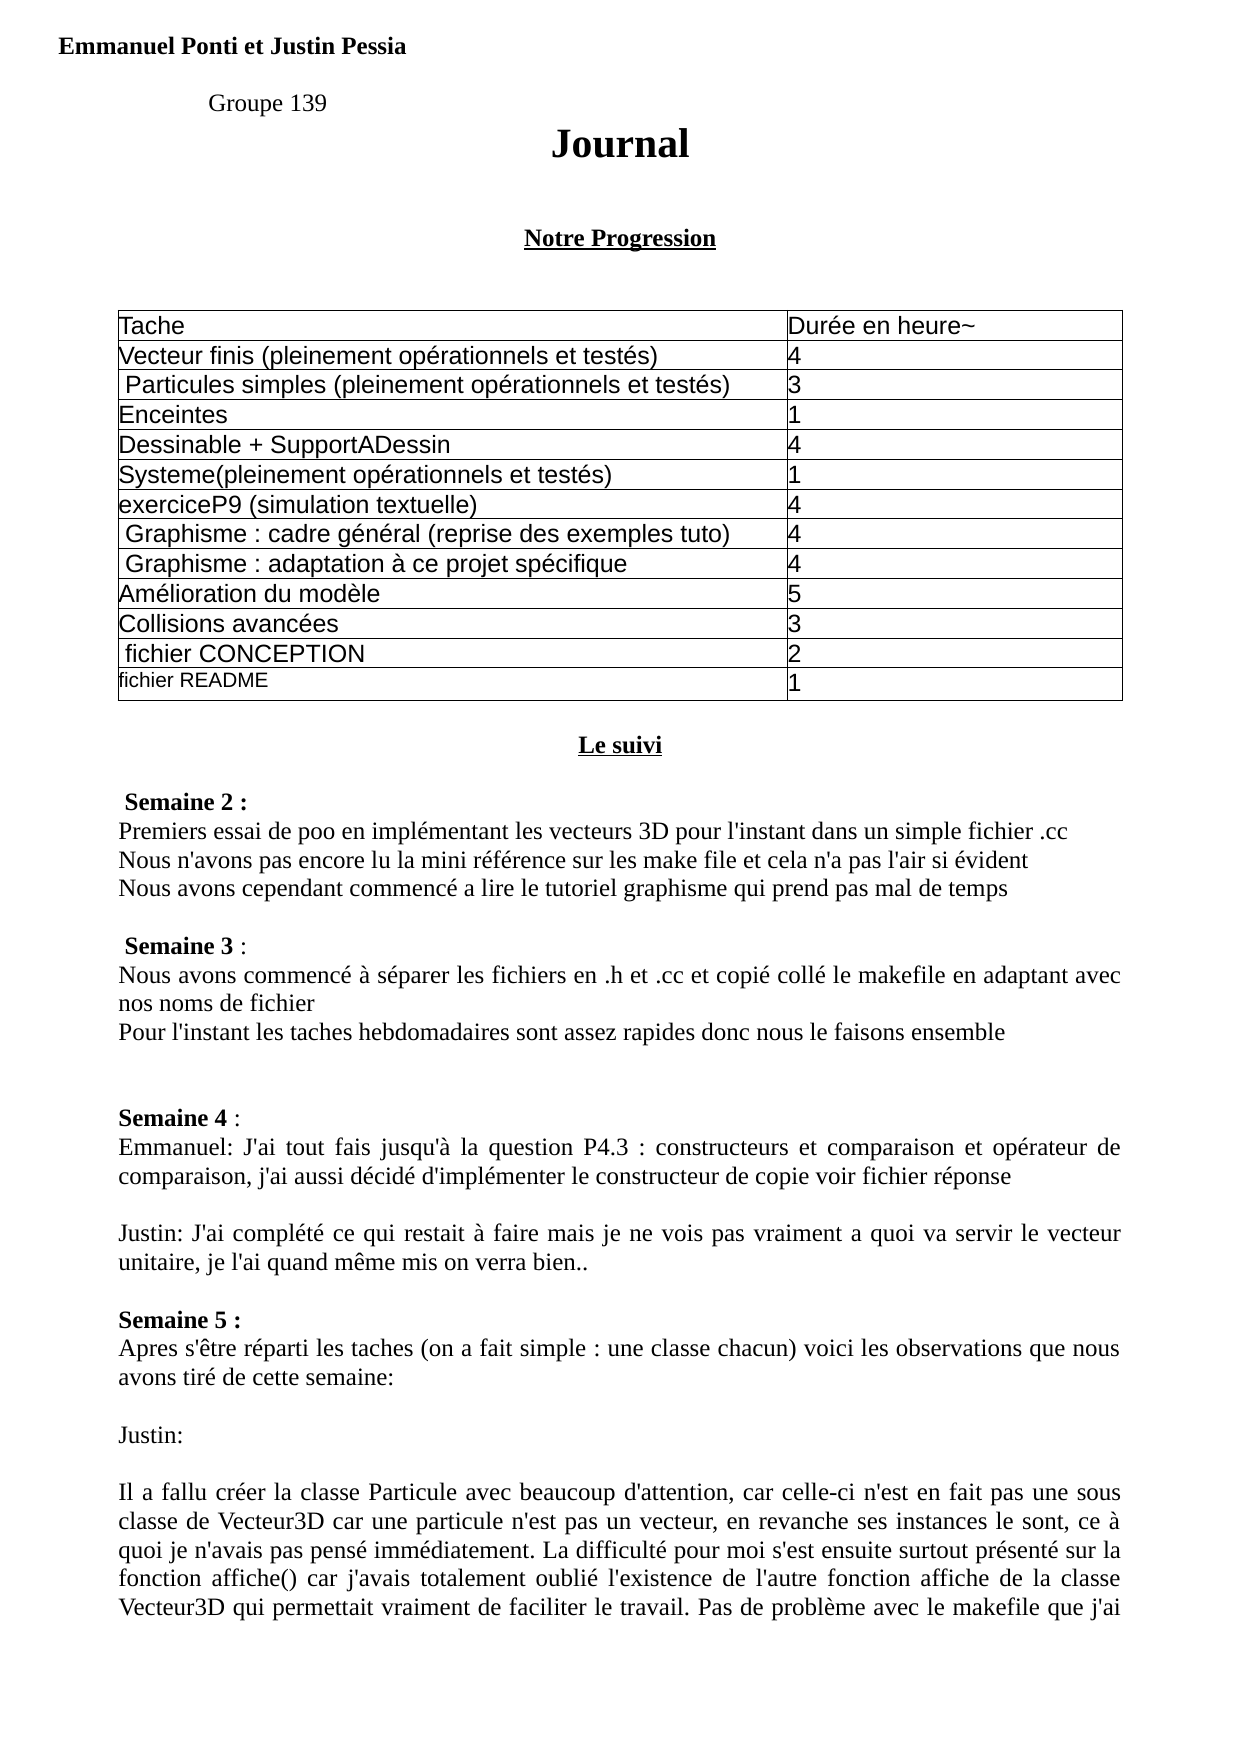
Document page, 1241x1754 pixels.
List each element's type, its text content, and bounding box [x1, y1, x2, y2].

text Emmanuel: J'ai tout fais jusqu'à la question P4.3 : constructeurs et comparaison et opérateur de comparaison, j'ai aussi décidé d'implémenter le constructeur de copie voir fichier réponse [118, 1132, 1122, 1190]
text Nous avons commencé à séparer les fichiers en .h et .cc et copié collé le makefile en adaptant avec nos noms de fichier [118, 960, 1122, 1017]
text Semaine 3 : [118, 931, 1122, 960]
text Nous n'avons pas encore lu la mini référence sur les make file et cela n'a pas l'air si évident [118, 845, 1122, 873]
table_cell Graphisme : adaptation à ce projet spécifique [119, 549, 787, 578]
table_cell Dessinable + SupportADessin [119, 430, 787, 459]
table_cell Enceintes [119, 400, 787, 429]
text Journal [118, 118, 1122, 166]
table_cell 4 [788, 490, 1122, 518]
table_cell Graphisme : cadre général (reprise des exemples tuto) [119, 519, 787, 548]
table_header Tache [119, 311, 787, 339]
table_cell 3 [788, 370, 1122, 399]
table_cell 5 [788, 579, 1122, 608]
table_cell 1 [788, 400, 1122, 429]
table_cell fichier README [119, 668, 787, 700]
table_cell fichier CONCEPTION [119, 639, 787, 667]
text Justin: J'ai complété ce qui restait à faire mais je ne vois pas vraiment a quoi va servir le vecteur unitaire, je l'ai quand même mis on verra bien.. [118, 1218, 1122, 1276]
text Semaine 4 : [118, 1103, 1122, 1132]
table_cell Amélioration du modèle [119, 579, 787, 608]
table_cell Vecteur finis (pleinement opérationnels et testés) [119, 341, 787, 369]
table_cell Particules simples (pleinement opérationnels et testés) [119, 370, 787, 399]
table_cell 4 [788, 430, 1122, 459]
table_cell Systeme(pleinement opérationnels et testés) [119, 460, 787, 488]
table_cell 4 [788, 519, 1122, 548]
text Semaine 5 : [118, 1305, 1122, 1333]
text Il a fallu créer la classe Particule avec beaucoup d'attention, car celle-ci n'est en fait pas une sous classe de Vecteur3D car une particule n'est pas un vecteur, en revanche ses instances le sont, ce à quoi je n'avais pas pensé immédiatement. La difficulté pour moi s'est ensuite surtout présenté sur la fonction affiche() car j'avais totalement oublié l'existence de l'autre fonction affiche de la classe Vecteur3D qui permettait vraiment de faciliter le travail. Pas de problème avec le makefile que j'ai [118, 1477, 1122, 1621]
table_cell Collisions avancées [119, 609, 787, 637]
table_cell 1 [788, 668, 1122, 700]
table_cell 4 [788, 341, 1122, 369]
text Nous avons cependant commencé a lire le tutoriel graphisme qui prend pas mal de temps [118, 873, 1122, 902]
text Pour l'instant les taches hebdomadaires sont assez rapides donc nous le faisons ensemble [118, 1017, 1122, 1046]
table_cell 2 [788, 639, 1122, 667]
text Le suivi [118, 730, 1122, 758]
table_cell 4 [788, 549, 1122, 578]
table_cell 1 [788, 460, 1122, 488]
table_cell 3 [788, 609, 1122, 637]
text Notre Progression [118, 223, 1122, 252]
table_header Durée en heure~ [788, 311, 1122, 339]
text Justin: [118, 1420, 1122, 1448]
text Semaine 2 : [118, 787, 1122, 816]
text Premiers essai de poo en implémentant les vecteurs 3D pour l'instant dans un simple fichier .cc [118, 816, 1122, 845]
table_cell exerciceP9 (simulation textuelle) [119, 490, 787, 518]
text Apres s'être réparti les taches (on a fait simple : une classe chacun) voici les observations que nous avons tiré de cette semaine: [118, 1333, 1122, 1391]
